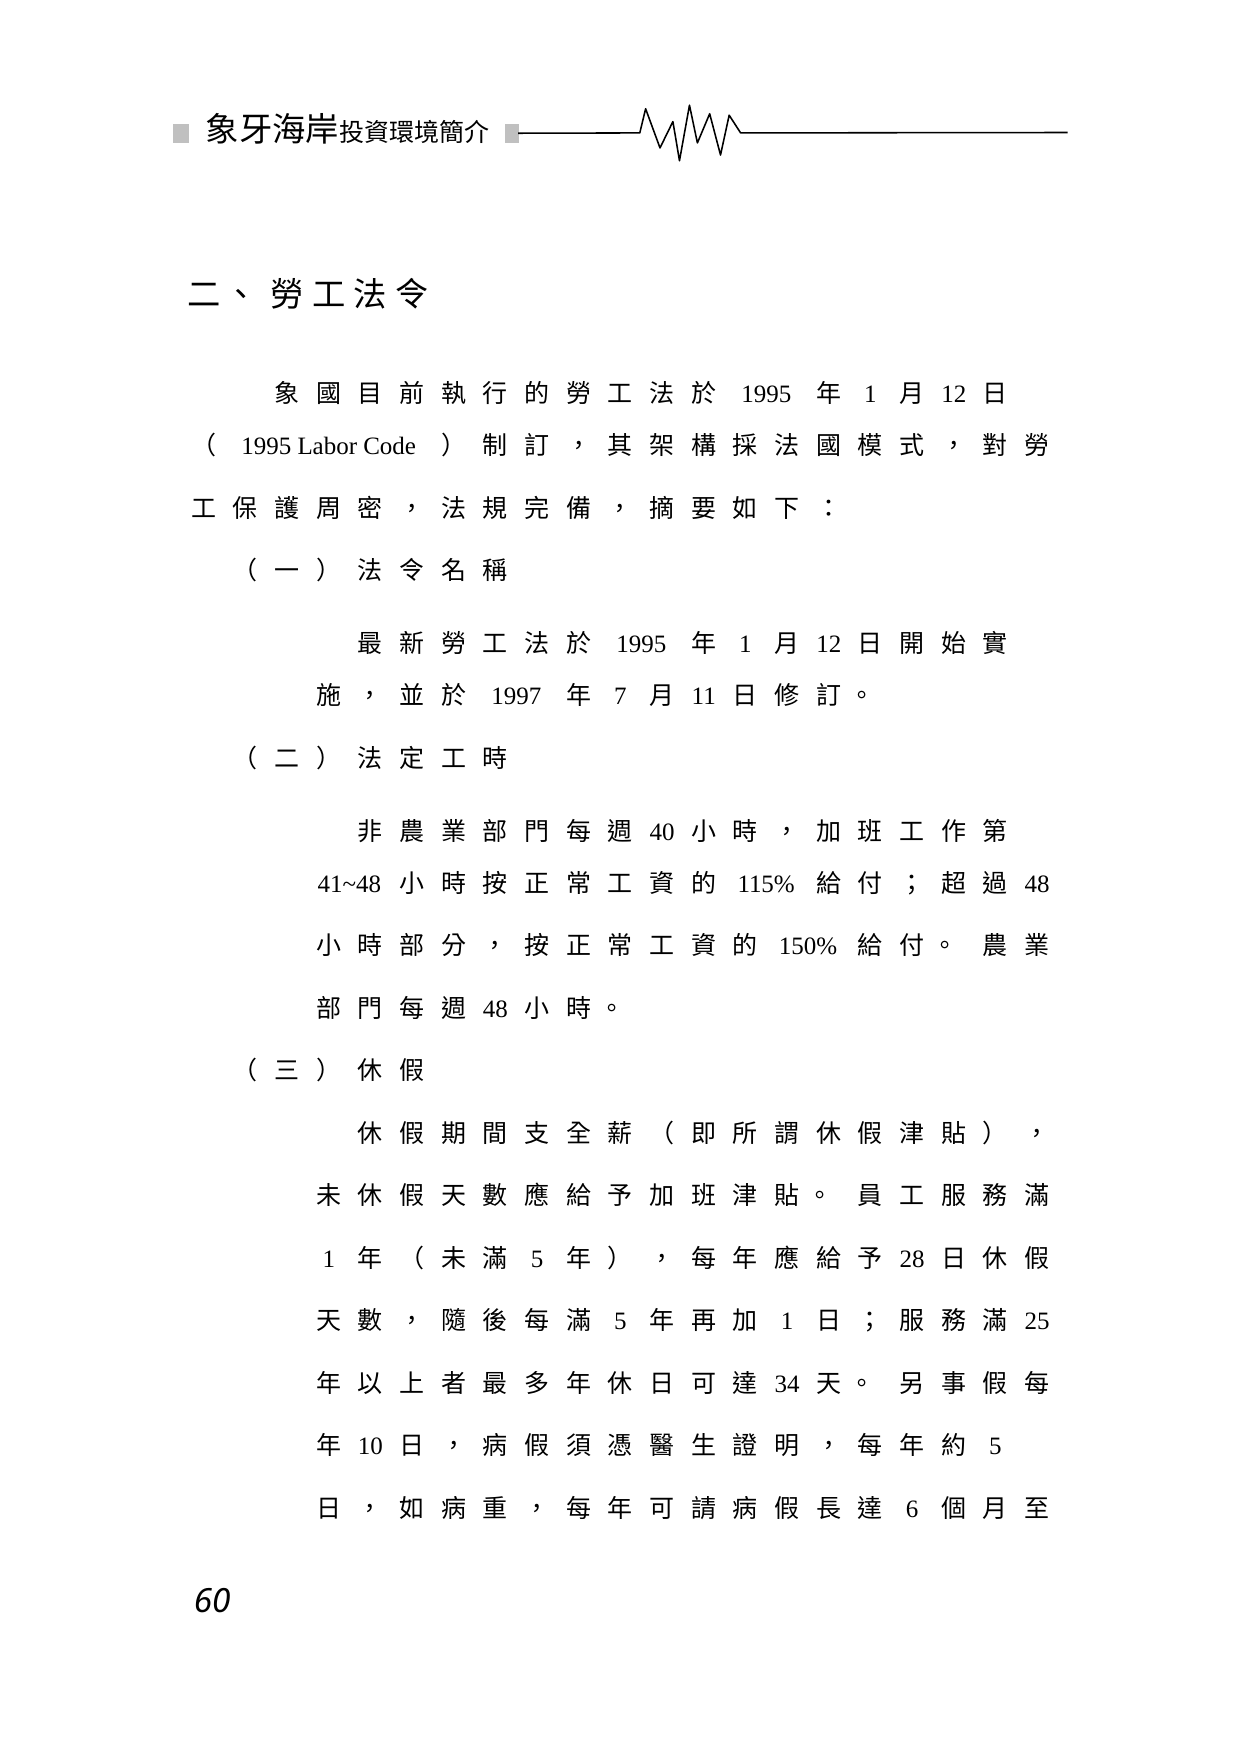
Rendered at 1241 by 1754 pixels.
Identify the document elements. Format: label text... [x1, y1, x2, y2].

text （三）休假 [207, 1027, 1058, 1089]
text 最新勞工法於1995年1月12日開始實施，並於1997年7月11日修訂。 [281, 589, 1058, 714]
text （二）法定工時 [207, 714, 1058, 777]
text 休假期間支全薪（即所謂休假津貼），未休假天數應給予加班津貼。員工服務滿1年（未滿5年），每年應給予28日休假天數，隨後每滿5年再加1日；服務滿25年以上者最多年休日可達34天。另事假每年10日，病假須憑醫生證明，每年約5日，如病重，每年可請病假長達6個月至 [281, 1089, 1058, 1527]
text （一）法令名稱 [207, 527, 1058, 589]
text 非農業部門每週40小時，加班工作第41~48小時按正常工資的115%給付；超過48小時部分，按正常工資的150%給付。農業部門每週48小時。 [281, 777, 1058, 1027]
text 二、勞工法令 [183, 250, 1058, 313]
text 象國目前執行的勞工法於1995年1月12日（1995 Labor Code）制訂，其架構採法國模式，對勞工保護周密，法規完備，摘要如下： [183, 339, 1058, 527]
